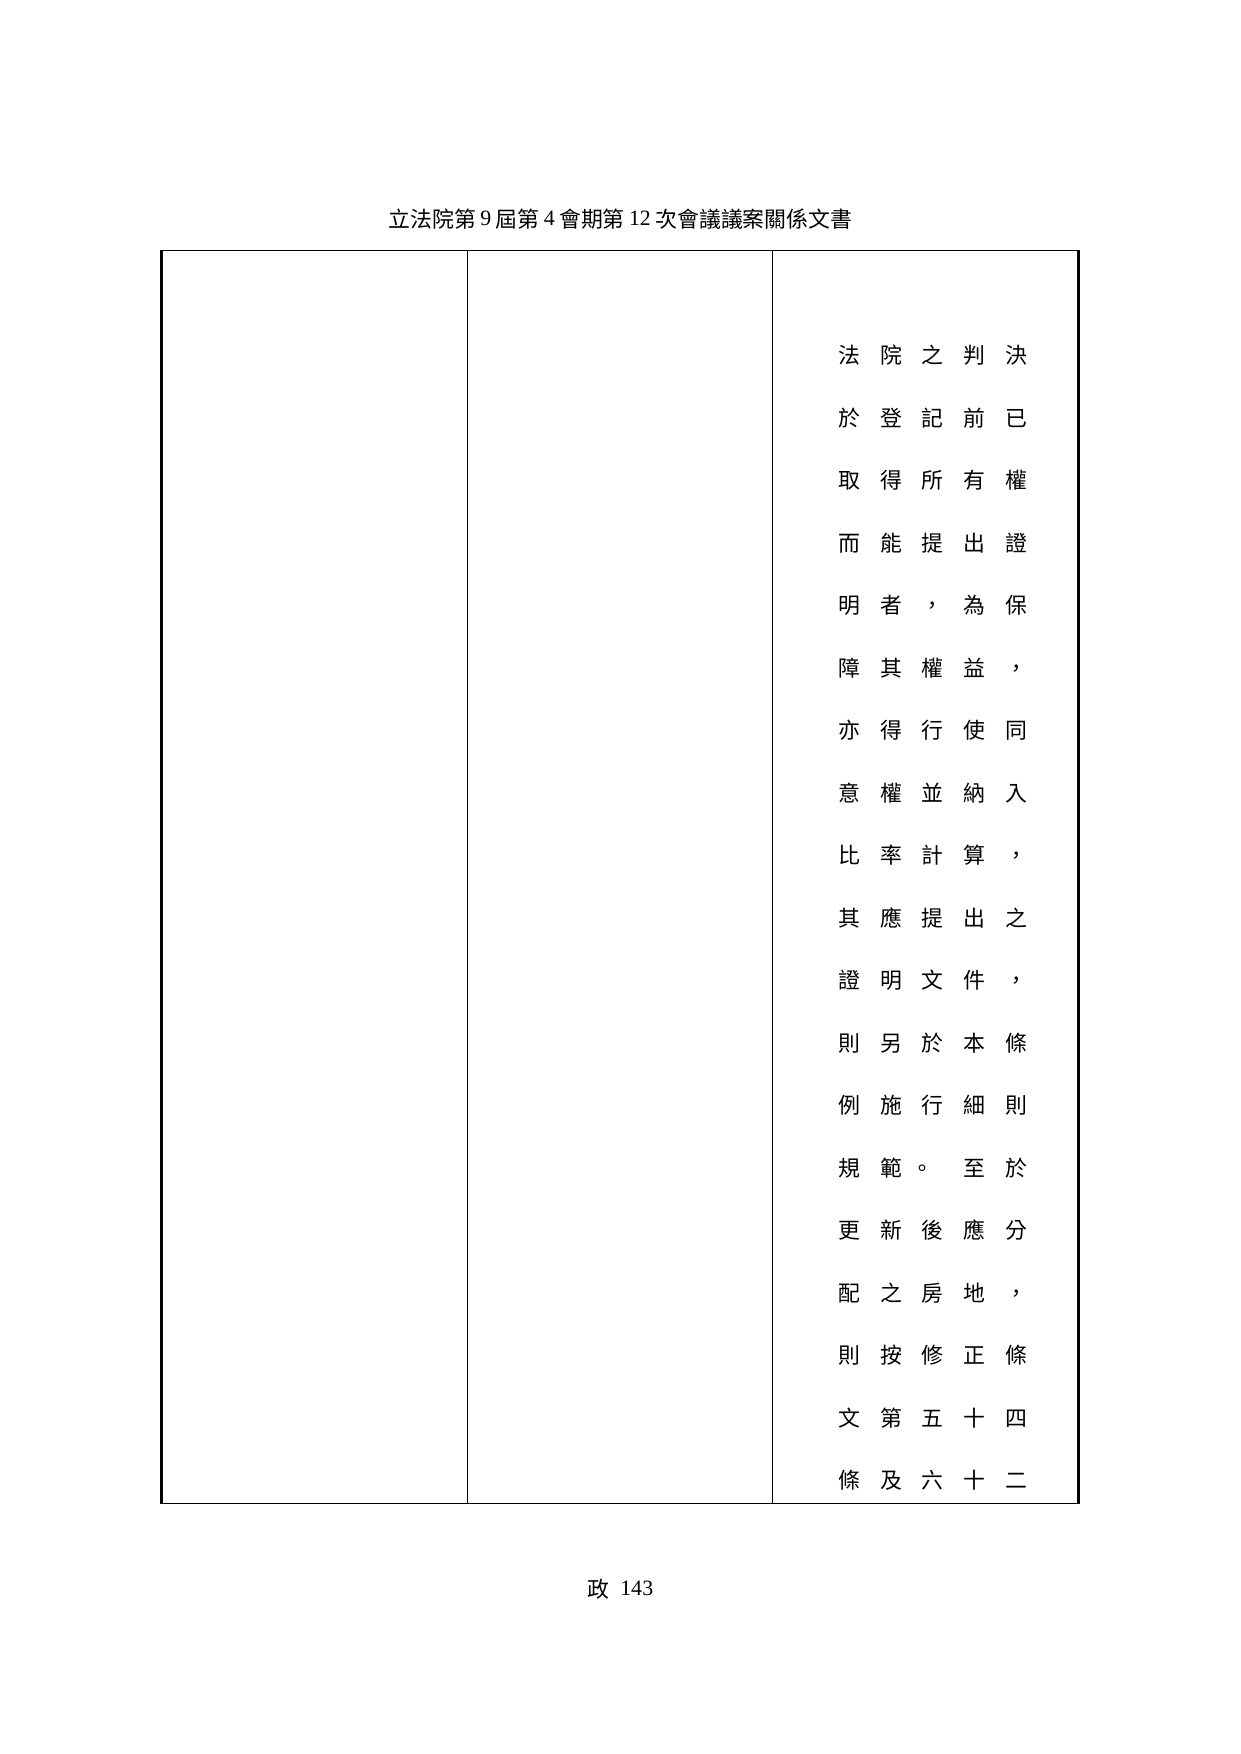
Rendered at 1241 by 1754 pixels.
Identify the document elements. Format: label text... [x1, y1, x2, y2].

table_cell 法院之判決於登記前已取得所有權而能提出證明者，為保障其權益，亦得行使同意權並納入比率計算，其應提出之證明文件，則另於本條例施行細則規範。至於更新後應分配之房地，則按修正條文第五十四條及六十二 [773, 251, 1077, 1503]
table_cell [468, 251, 772, 1503]
table_cell [163, 251, 467, 1503]
